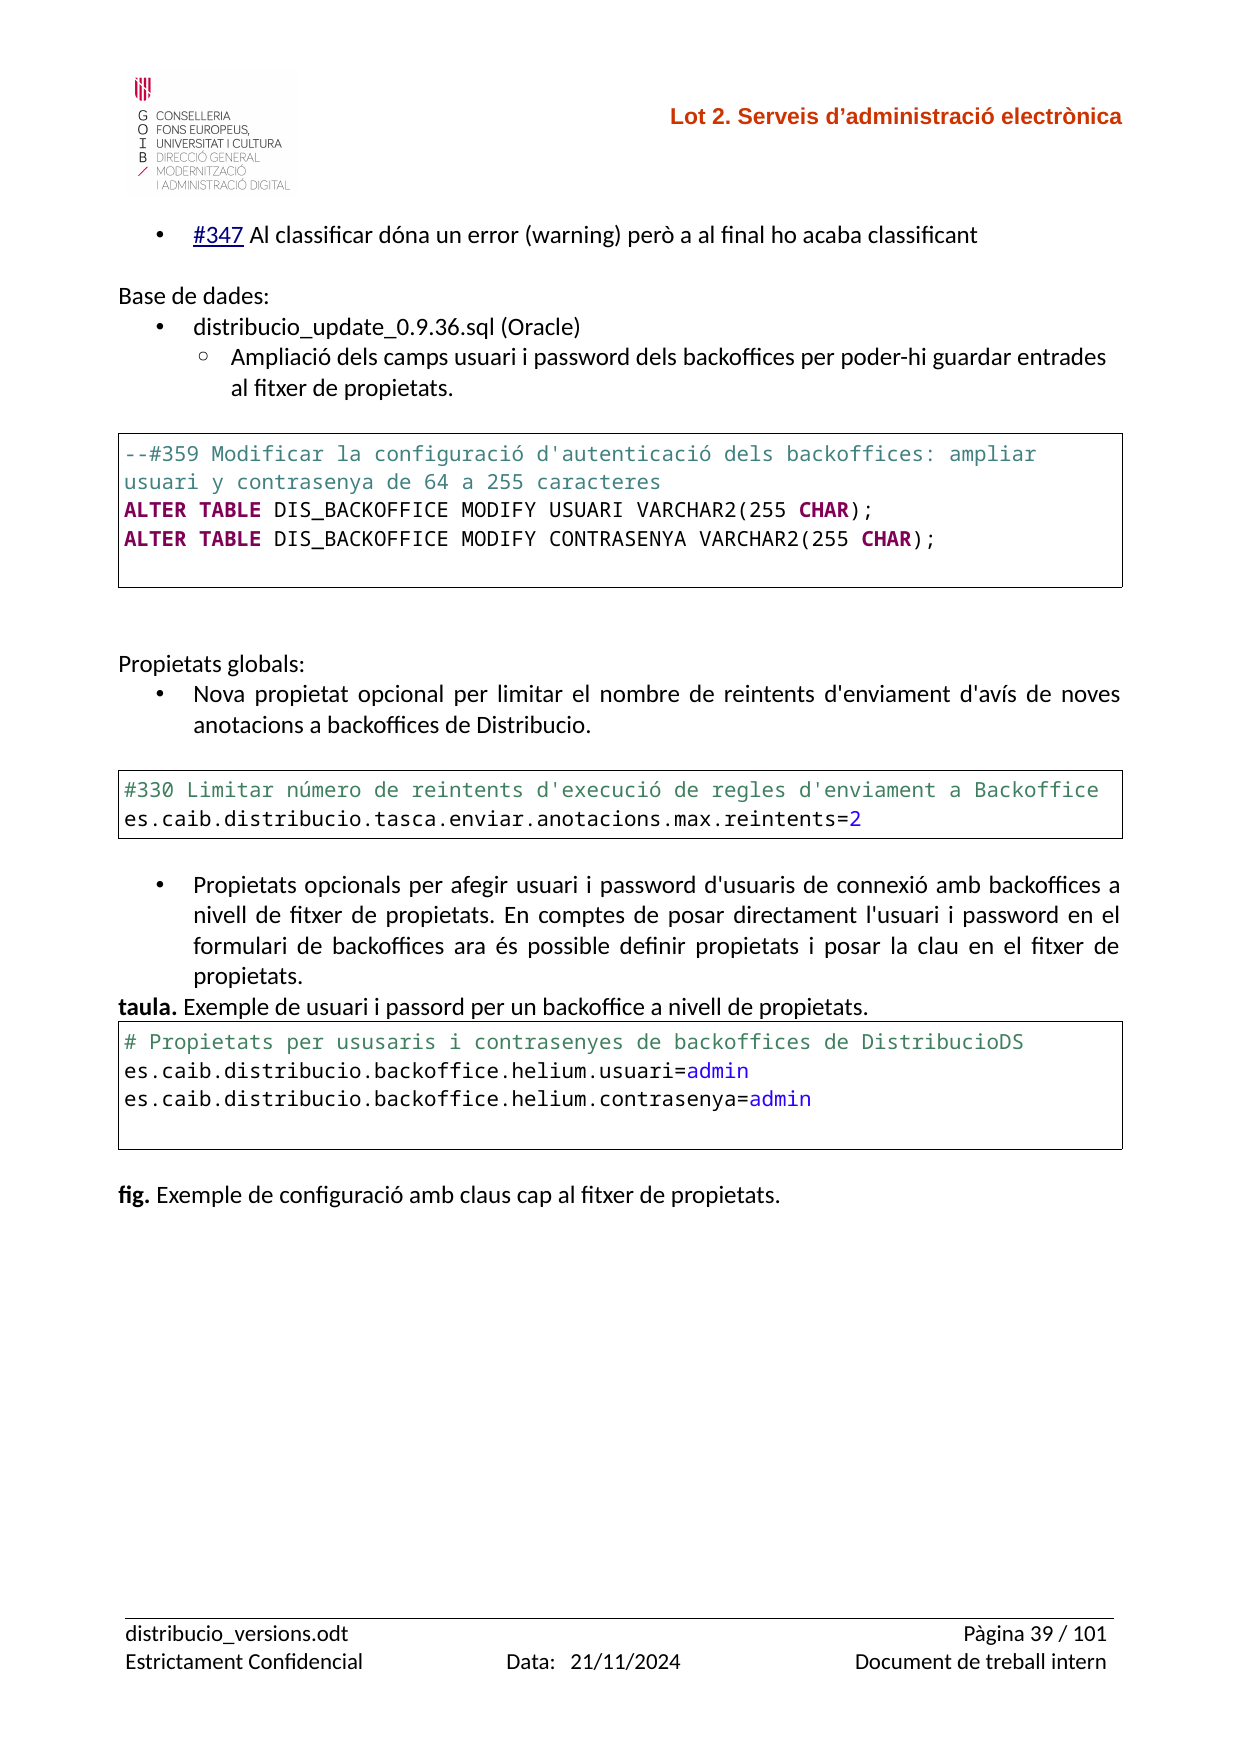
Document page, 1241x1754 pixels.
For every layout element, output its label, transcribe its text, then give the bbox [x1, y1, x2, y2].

list distribucio_update_0.9.36.sql (Oracle) [156, 311, 1122, 341]
text fig. Exemple de configuració amb claus cap al fitxer de propietats. [118, 1179, 1122, 1210]
table_header # Propietats per ususaris i contrasenyes de backoffices de DistribucioDS es.caib.distribucio.backoffice.helium.usuari=admin es.caib.distribucio.backoffice.helium.contrasenya=admin [119, 1022, 1122, 1149]
list Ampliació dels camps usuari i password dels backoffices per poder-hi guardar entrades al fitxer de propietats. [193, 341, 1122, 402]
table_header #330 Limitar número de reintents d'execució de regles d'enviament a Backoffice es.caib.distribucio.tasca.enviar.anotacions.max.reintents=2 [119, 771, 1122, 838]
picture [126, 70, 299, 197]
list Propietats opcionals per afegir usuari i password d'usuaris de connexió amb backoffices a nivell de fitxer de propietats. En comptes de posar directament l'usuari i password en el formulari de backoffices ara és possible definir propietats i posar la clau en el fitxer de propietats. [156, 869, 1122, 991]
list Nova propietat opcional per limitar el nombre de reintents d'enviament d'avís de noves anotacions a backoffices de Distribucio. [156, 678, 1122, 739]
list #347 Al classificar dóna un error (warning) però a al final ho acaba classificant [156, 219, 1122, 250]
table_header --#359 Modificar la configuració d'autenticació dels backoffices: ampliar usuari y contrasenya de 64 a 255 caracteres ALTER TABLE DIS_BACKOFFICE MODIFY USUARI VARCHAR2(255 CHAR); ALTER TABLE DIS_BACKOFFICE MODIFY CONTRASENYA VARCHAR2(255 CHAR); [119, 434, 1122, 587]
text Propietats globals: [118, 648, 1122, 678]
text Base de dades: [118, 280, 1122, 311]
text taula. Exemple de usuari i passord per un backoffice a nivell de propietats. [118, 991, 1122, 1021]
